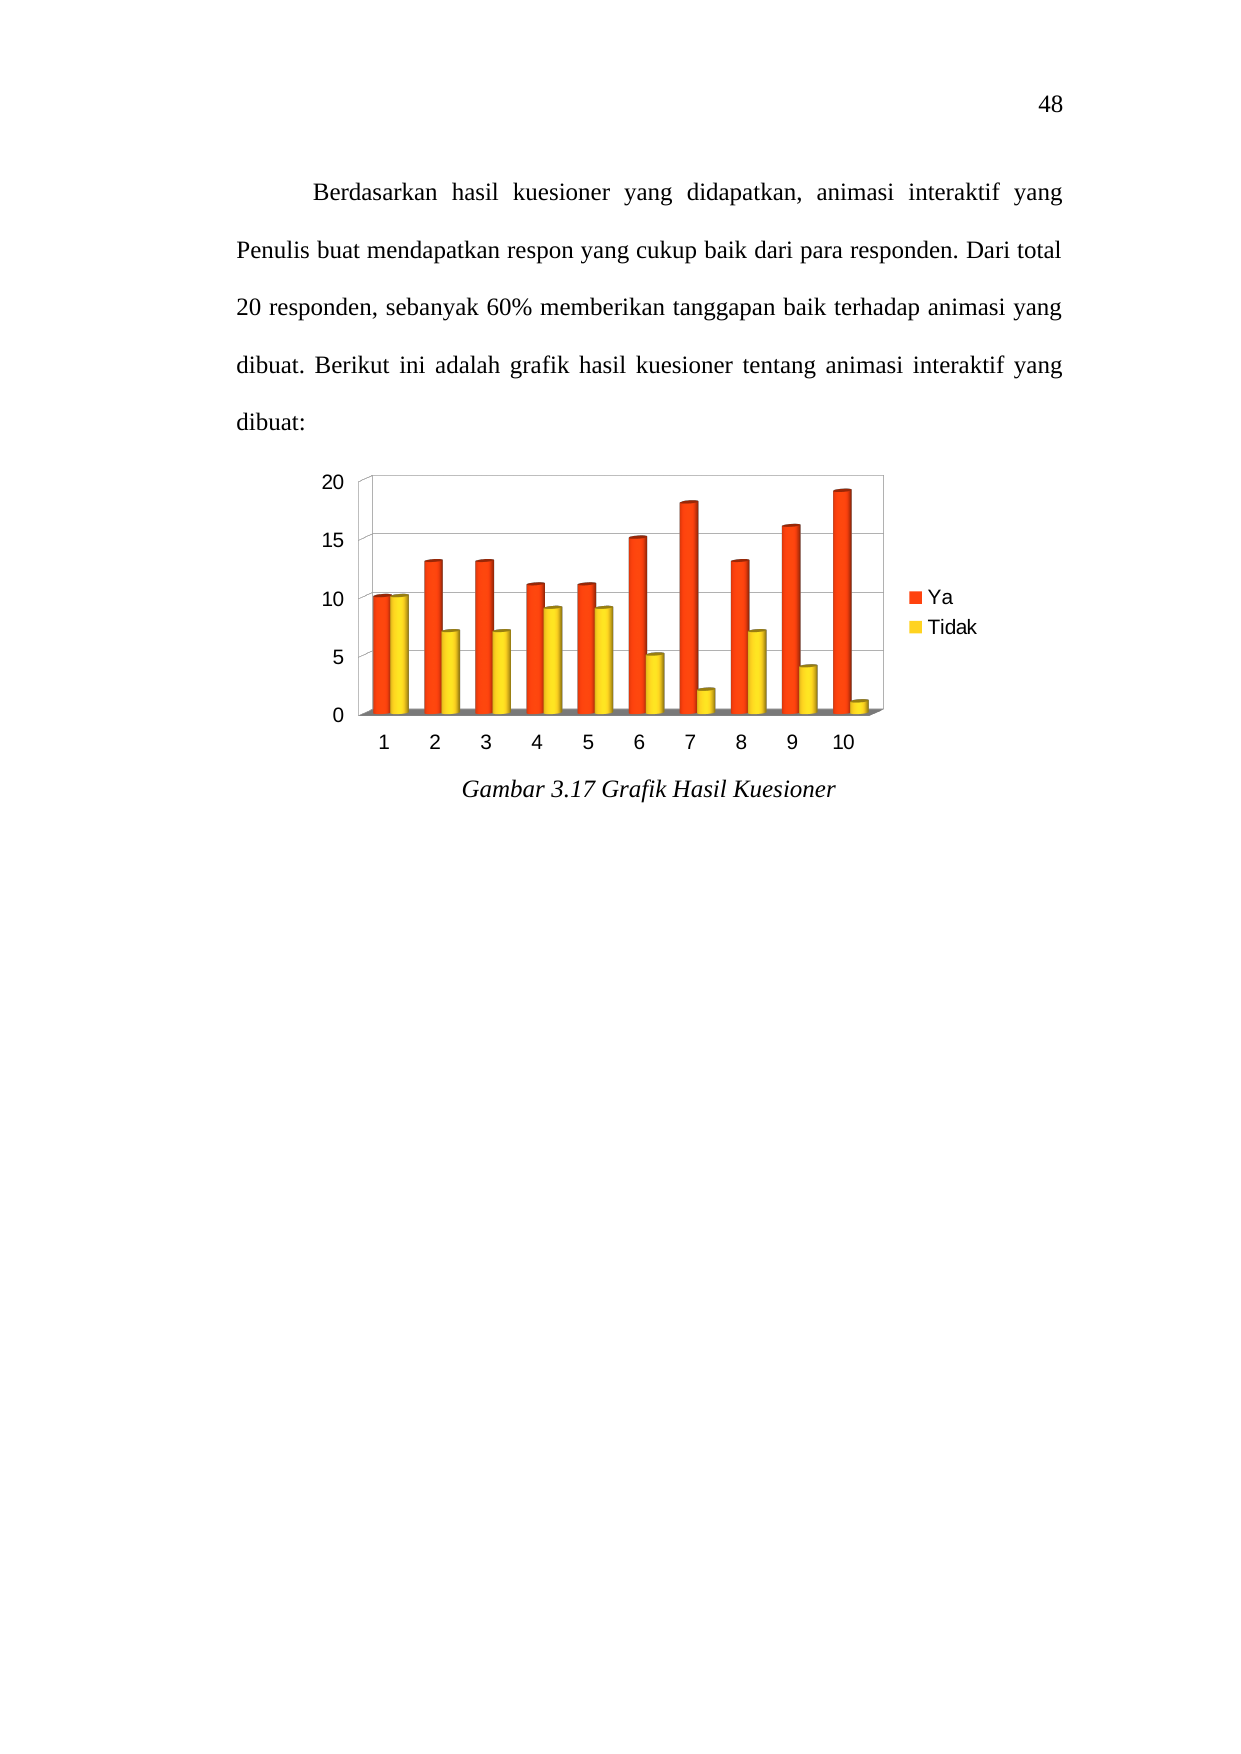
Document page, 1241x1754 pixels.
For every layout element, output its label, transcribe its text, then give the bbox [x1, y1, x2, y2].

text Gambar 3.17 Grafik Hasil Kuesioner [302, 761, 997, 803]
subtitle Berdasarkan hasil kuesioner yang didapatkan, animasi interaktif yang Penulis buat mendapatkan respon yang cukup baik dari para responden. Dari total 20 responden, sebanyak 60% memberikan tanggapan baik terhadap animasi yang dibuat. Berikut ini adalah grafik hasil kuesioner tentang animasi interaktif yang dibuat: [236, 177, 1063, 436]
